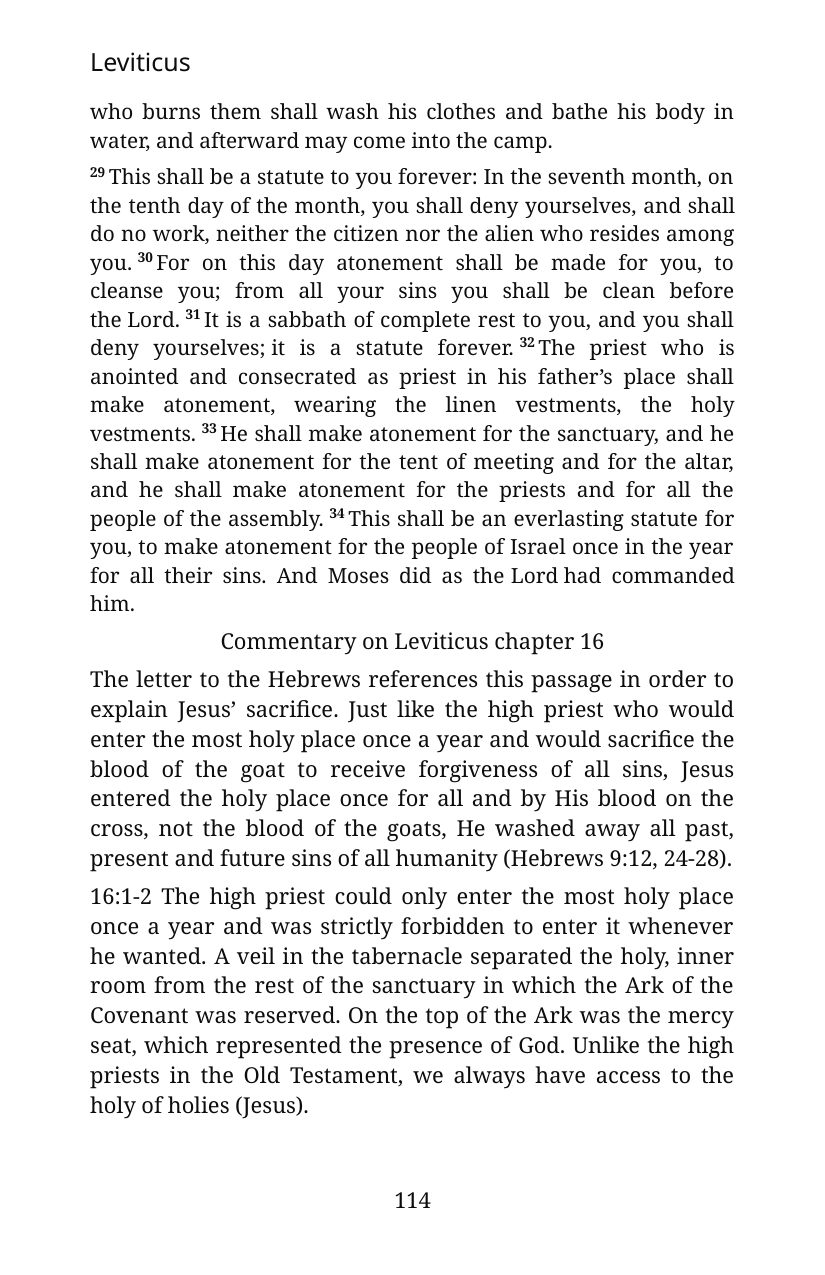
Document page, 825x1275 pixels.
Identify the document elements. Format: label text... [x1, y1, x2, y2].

text Commentary on Leviticus chapter 16 [90, 626, 735, 656]
text 16:1-2 The high priest could only enter the most holy place once a year and was strictly forbidden to enter it whenever he wanted. A veil in the tabernacle separated the holy, inner room from the rest of the sanctuary in which the Ark of the Covenant was reserved. On the top of the Ark was the mercy seat, which represented the presence of God. Unlike the high priests in the Old Testament, we always have access to the holy of holies (Jesus). [90, 881, 735, 1119]
text The letter to the Hebrews references this passage in order to explain Jesus’ sacrifice. Just like the high priest who would enter the most holy place once a year and would sacrifice the blood of the goat to receive forgiveness of all sins, Jesus entered the holy place once for all and by His blood on the cross, not the blood of the goats, He washed away all past, present and future sins of all humanity (Hebrews 9:12, 24-28). [90, 664, 735, 873]
text 29 This shall be a statute to you forever: In the seventh month, on the tenth day of the month, you shall deny yourselves, and shall do no work, neither the citizen nor the alien who resides among you. 30 For on this day atonement shall be made for you, to cleanse you; from all your sins you shall be clean before the Lord. 31 It is a sabbath of complete rest to you, and you shall deny yourselves; it is a statute forever. 32 The priest who is anointed and consecrated as priest in his father’s place shall make atonement, wearing the linen vestments, the holy vestments. 33 He shall make atonement for the sanctuary, and he shall make atonement for the tent of meeting and for the altar, and he shall make atonement for the priests and for all the people of the assembly. 34 This shall be an everlasting statute for you, to make atonement for the people of Israel once in the year for all their sins. And Moses did as the Lord had commanded him. [90, 163, 735, 618]
text who burns them shall wash his clothes and bathe his body in water, and afterward may come into the camp. [90, 97, 735, 154]
